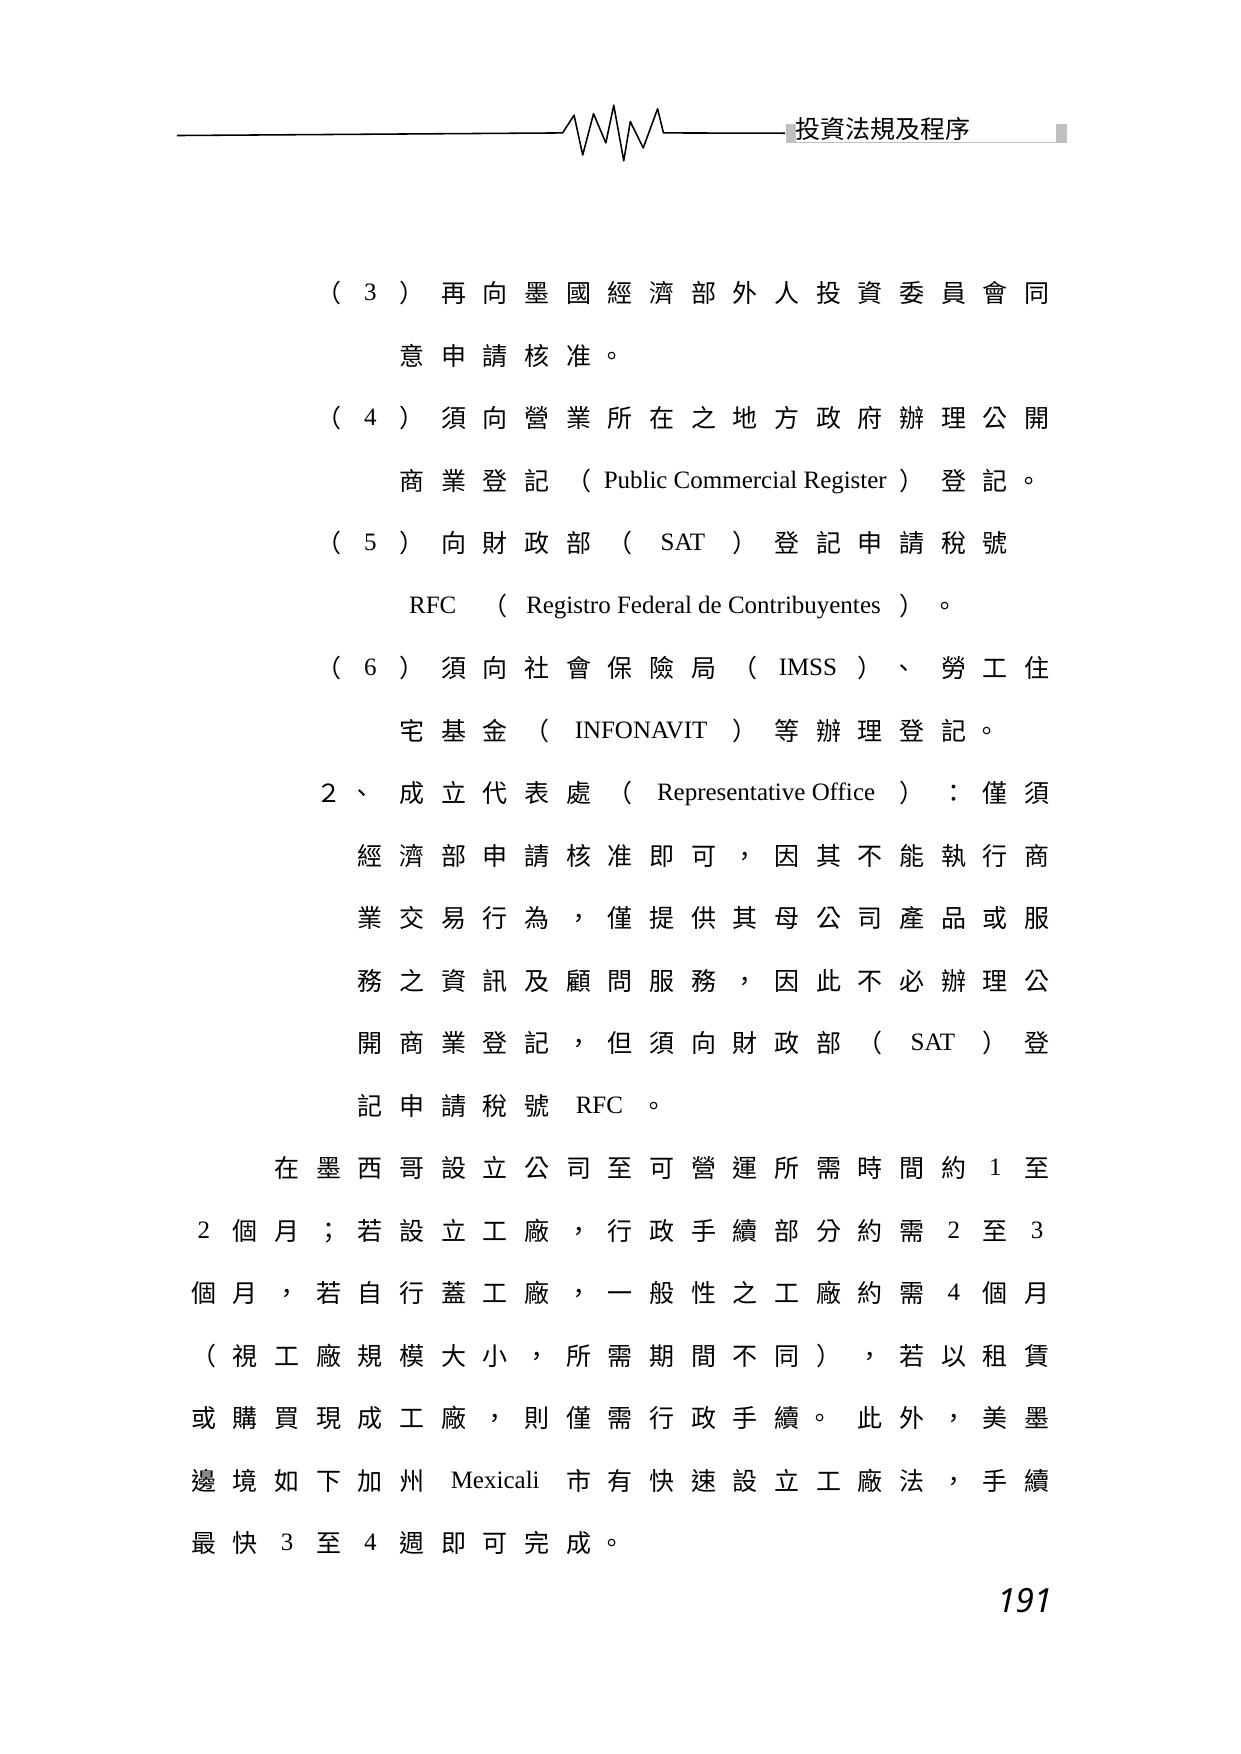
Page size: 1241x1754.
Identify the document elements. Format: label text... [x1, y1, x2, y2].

text （5）向財政部（SAT）登記申請稅號RFC（Registro Federal de Contribuyentes）。 [306, 500, 1058, 625]
text （3）再向墨國經濟部外人投資委員會同意申請核准。 [306, 250, 1058, 375]
text ２、成立代表處（Representative Office）：僅須經濟部申請核准即可，因其不能執行商業交易行為，僅提供其母公司產品或服務之資訊及顧問服務，因此不必辦理公開商業登記，但須向財政部（SAT）登記申請稅號RFC。 [281, 750, 1058, 1125]
text （4）須向營業所在之地方政府辦理公開商業登記（Public Commercial Register）登記。 [306, 375, 1058, 500]
text （6）須向社會保險局（IMSS）、勞工住宅基金（INFONAVIT）等辦理登記。 [306, 625, 1058, 750]
text 在墨西哥設立公司至可營運所需時間約1至2個月；若設立工廠，行政手續部分約需2至3個月，若自行蓋工廠，一般性之工廠約需4個月（視工廠規模大小，所需期間不同），若以租賃或購買現成工廠，則僅需行政手續。此外，美墨邊境如下加州Mexicali市有快速設立工廠法，手續最快3至4週即可完成。 [183, 1125, 1058, 1563]
